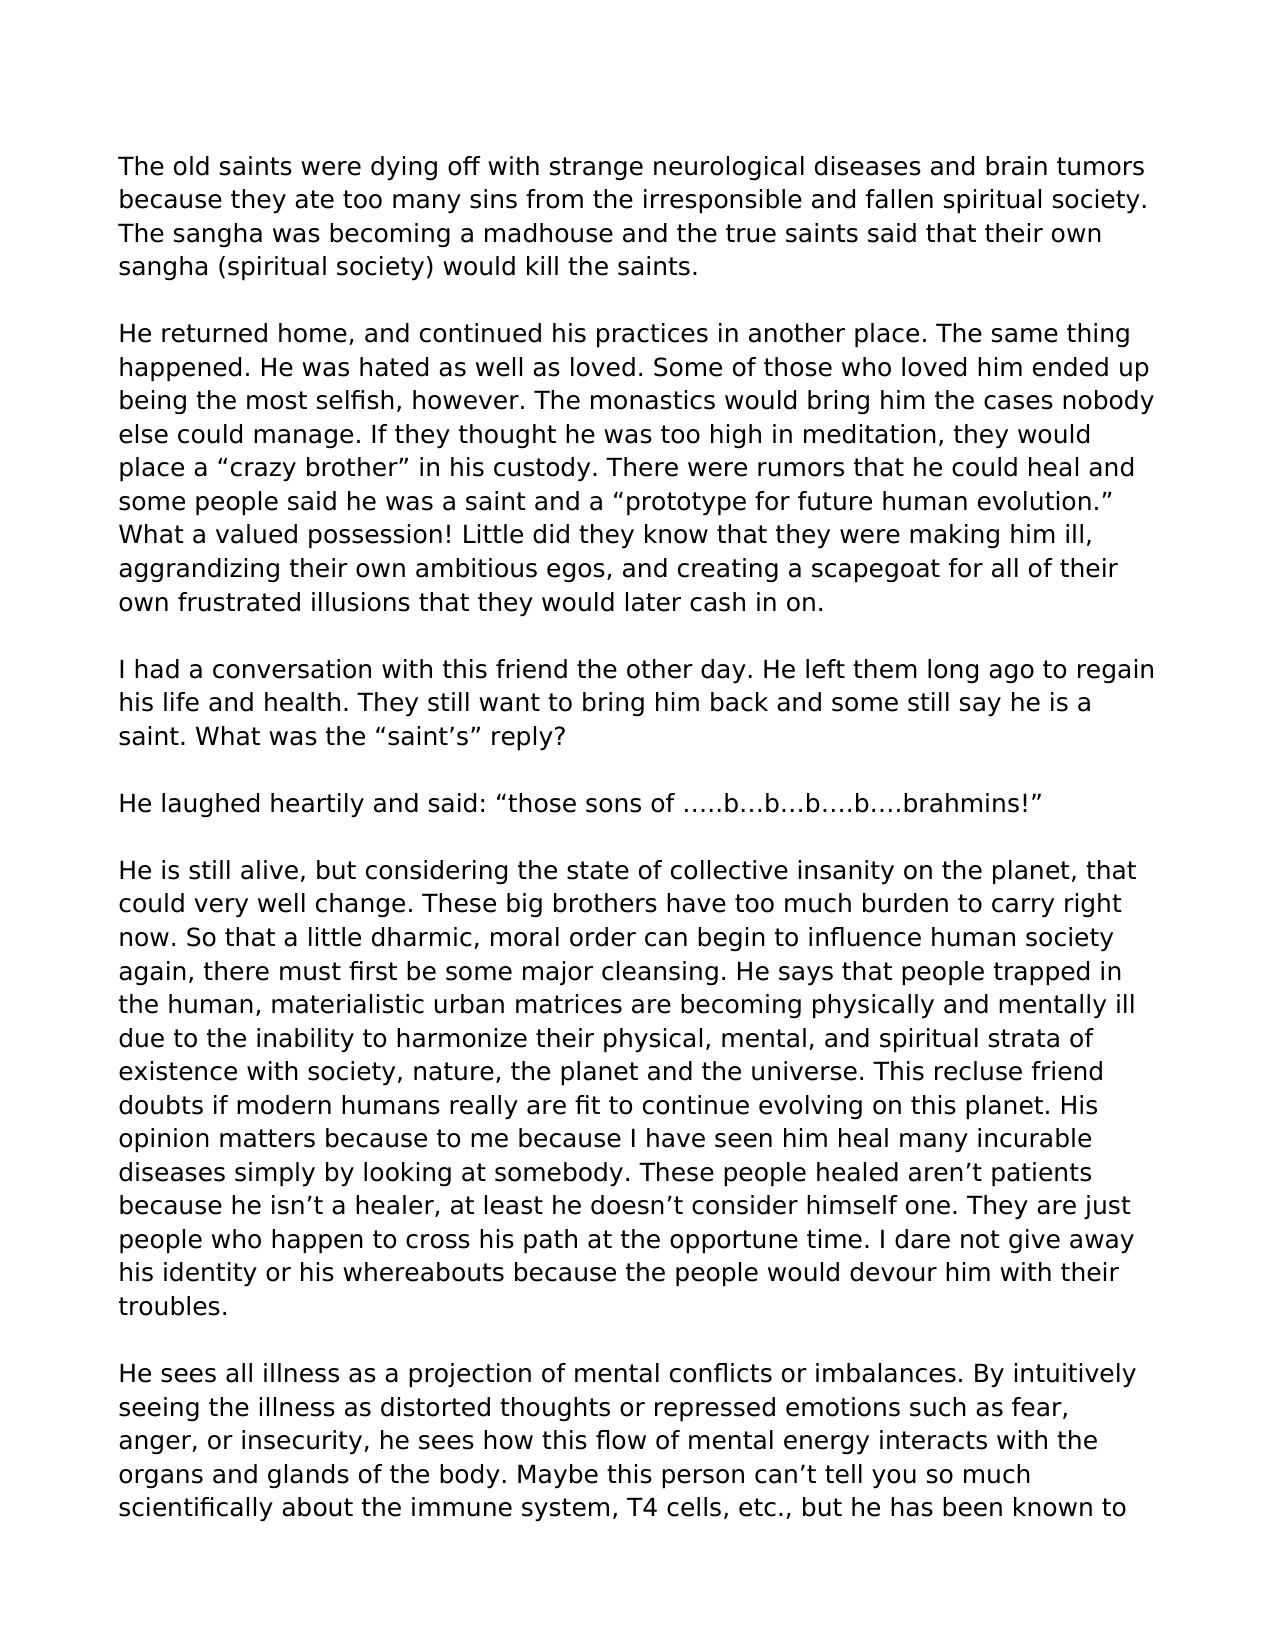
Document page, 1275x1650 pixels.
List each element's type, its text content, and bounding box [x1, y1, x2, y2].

text The old saints were dying off with strange neurological diseases and brain tumors because they ate too many sins from the irresponsible and fallen spiritual society. The sangha was becoming a madhouse and the true saints said that their own sangha (spiritual society) would kill the saints. He returned home, and continued his practices in another place. The same thing happened. He was hated as well as loved. Some of those who loved him ended up being the most selfish, however. The monastics would bring him the cases nobody else could manage. If they thought he was too high in meditation, they would place a “crazy brother” in his custody. There were rumors that he could heal and some people said he was a saint and a “prototype for future human evolution.” What a valued possession! Little did they know that they were making him ill, aggrandizing their own ambitious egos, and creating a scapegoat for all of their own frustrated illusions that they would later cash in on. I had a conversation with this friend the other day. He left them long ago to regain his life and health. They still want to bring him back and some still say he is a saint. What was the “saint’s” reply? He laughed heartily and said: “those sons of …..b…b…b….b….brahmins!” He is still alive, but considering the state of collective insanity on the planet, that could very well change. These big brothers have too much burden to carry right now. So that a little dharmic, moral order can begin to influence human society again, there must first be some major cleansing. He says that people trapped in the human, materialistic urban matrices are becoming physically and mentally ill due to the inability to harmonize their physical, mental, and spiritual strata of existence with society, nature, the planet and the universe. This recluse friend doubts if modern humans really are fit to continue evolving on this planet. His opinion matters because to me because I have seen him heal many incurable diseases simply by looking at somebody. These people healed aren’t patients because he isn’t a healer, at least he doesn’t consider himself one. They are just people who happen to cross his path at the opportune time. I dare not give away his identity or his whereabouts because the people would devour him with their troubles. He sees all illness as a projection of mental conflicts or imbalances. By intuitively seeing the illness as distorted thoughts or repressed emotions such as fear, anger, or insecurity, he sees how this flow of mental energy interacts with the organs and glands of the body. Maybe this person can’t tell you so much scientifically about the immune system, T4 cells, etc., but he has been known to [118, 118, 1157, 1522]
